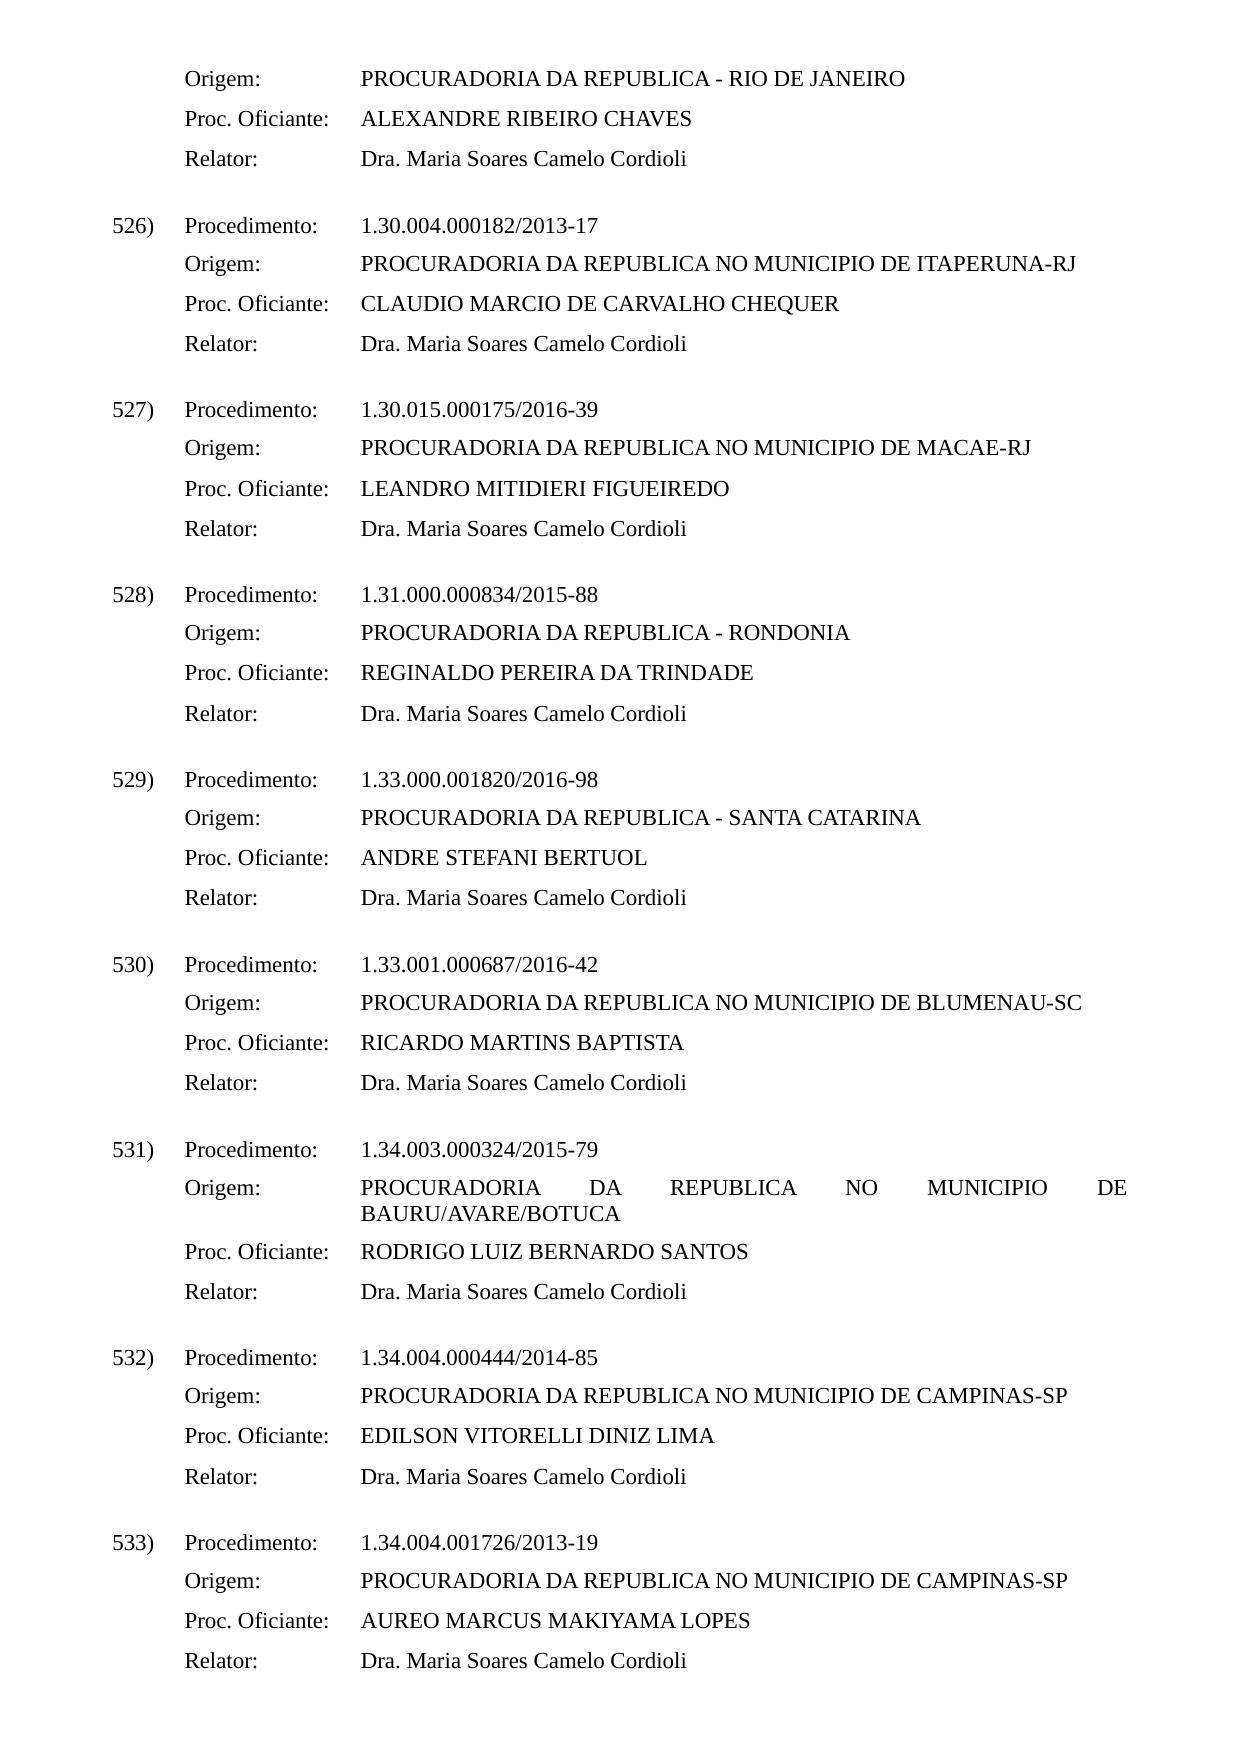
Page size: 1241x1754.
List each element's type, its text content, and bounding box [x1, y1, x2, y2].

table_cell LEANDRO MITIDIERI FIGUEIREDO [355, 469, 1134, 509]
table_cell RICARDO MARTINS BAPTISTA [355, 1023, 1134, 1063]
table_cell [106, 1232, 178, 1272]
table_cell [106, 284, 178, 324]
table_cell PROCURADORIA DA REPUBLICA NO MUNICIPIO DE MACAE-RJ [355, 429, 1134, 469]
table_cell Dra. Maria Soares Camelo Cordioli [355, 509, 1134, 549]
table_header Procedimento: [179, 391, 355, 429]
table_cell REGINALDO PEREIRA DA TRINDADE [355, 654, 1134, 694]
table_cell Origem: [179, 429, 355, 469]
table_cell Dra. Maria Soares Camelo Cordioli [355, 1272, 1134, 1312]
table_cell Origem: [179, 1377, 355, 1417]
table_cell [106, 1064, 178, 1104]
table_cell [106, 694, 178, 734]
table_header 530) [106, 945, 178, 983]
table_cell Dra. Maria Soares Camelo Cordioli [355, 140, 1134, 180]
table_cell [106, 983, 178, 1023]
table_cell RODRIGO LUIZ BERNARDO SANTOS [355, 1232, 1134, 1272]
table_cell Proc. Oficiante: [179, 839, 355, 879]
table_cell [106, 469, 178, 509]
table_cell Relator: [179, 509, 355, 549]
table_cell PROCURADORIA DA REPUBLICA NO MUNICIPIO DE ITAPERUNA-RJ [355, 244, 1134, 284]
table_header 1.33.000.001820/2016-98 [355, 760, 1134, 798]
table_cell ANDRE STEFANI BERTUOL [355, 839, 1134, 879]
table_cell Dra. Maria Soares Camelo Cordioli [355, 1064, 1134, 1104]
table_cell Proc. Oficiante: [179, 1417, 355, 1457]
table_cell Relator: [179, 1064, 355, 1104]
table_cell Origem: [179, 798, 355, 838]
table_cell PROCURADORIA DA REPUBLICA NO MUNICIPIO DE BAURU/AVARE/BOTUCA [355, 1168, 1134, 1232]
table_cell Dra. Maria Soares Camelo Cordioli [355, 879, 1134, 919]
table_header Procedimento: [179, 206, 355, 244]
table_cell Origem: [179, 244, 355, 284]
table_cell EDILSON VITORELLI DINIZ LIMA [355, 1417, 1134, 1457]
table_cell AUREO MARCUS MAKIYAMA LOPES [355, 1602, 1134, 1642]
table_header 527) [106, 391, 178, 429]
table_header 1.34.004.001726/2013-19 [355, 1524, 1134, 1561]
table_header Procedimento: [179, 1339, 355, 1377]
table_header 533) [106, 1524, 178, 1561]
table_cell [106, 59, 178, 99]
table_cell Relator: [179, 1642, 355, 1682]
table_cell PROCURADORIA DA REPUBLICA NO MUNICIPIO DE CAMPINAS-SP [355, 1561, 1134, 1602]
table_header 1.34.003.000324/2015-79 [355, 1130, 1134, 1168]
table_cell Proc. Oficiante: [179, 99, 355, 139]
table_cell Origem: [179, 614, 355, 654]
table_cell [106, 140, 178, 180]
table_cell Dra. Maria Soares Camelo Cordioli [355, 1642, 1134, 1682]
table_cell Relator: [179, 694, 355, 734]
table_cell [106, 1457, 178, 1497]
table_cell [106, 1561, 178, 1602]
table_header 1.30.004.000182/2013-17 [355, 206, 1134, 244]
table_cell [106, 1023, 178, 1063]
table_cell CLAUDIO MARCIO DE CARVALHO CHEQUER [355, 284, 1134, 324]
table_cell Proc. Oficiante: [179, 1602, 355, 1642]
table_cell [106, 324, 178, 364]
table_cell [106, 839, 178, 879]
table_cell Origem: [179, 1168, 355, 1232]
table_cell Proc. Oficiante: [179, 284, 355, 324]
table_cell PROCURADORIA DA REPUBLICA - RONDONIA [355, 614, 1134, 654]
table_cell Relator: [179, 324, 355, 364]
table_cell Proc. Oficiante: [179, 1232, 355, 1272]
table_header 528) [106, 576, 178, 613]
table_cell Origem: [179, 983, 355, 1023]
table_cell [106, 244, 178, 284]
table_header 1.34.004.000444/2014-85 [355, 1339, 1134, 1377]
table_cell Proc. Oficiante: [179, 654, 355, 694]
table_header Procedimento: [179, 1130, 355, 1168]
table_header 526) [106, 206, 178, 244]
table_cell [106, 1377, 178, 1417]
table_cell [106, 1168, 178, 1232]
table_header 1.31.000.000834/2015-88 [355, 576, 1134, 613]
table_header 529) [106, 760, 178, 798]
table_cell Dra. Maria Soares Camelo Cordioli [355, 324, 1134, 364]
table_header Procedimento: [179, 945, 355, 983]
table_cell [106, 1417, 178, 1457]
table_cell [106, 1272, 178, 1312]
table_cell PROCURADORIA DA REPUBLICA NO MUNICIPIO DE CAMPINAS-SP [355, 1377, 1134, 1417]
table_cell [106, 614, 178, 654]
table_cell Relator: [179, 879, 355, 919]
table_cell PROCURADORIA DA REPUBLICA - RIO DE JANEIRO [355, 59, 1134, 99]
table_cell PROCURADORIA DA REPUBLICA NO MUNICIPIO DE BLUMENAU-SC [355, 983, 1134, 1023]
table_cell Origem: [179, 59, 355, 99]
table_cell Proc. Oficiante: [179, 1023, 355, 1063]
table_cell Dra. Maria Soares Camelo Cordioli [355, 694, 1134, 734]
table_cell Dra. Maria Soares Camelo Cordioli [355, 1457, 1134, 1497]
table_cell Relator: [179, 1272, 355, 1312]
table_cell [106, 99, 178, 139]
table_header 532) [106, 1339, 178, 1377]
table_cell [106, 798, 178, 838]
table_header Procedimento: [179, 576, 355, 613]
table_cell ALEXANDRE RIBEIRO CHAVES [355, 99, 1134, 139]
table_header 1.33.001.000687/2016-42 [355, 945, 1134, 983]
table_cell Relator: [179, 140, 355, 180]
table_header Procedimento: [179, 1524, 355, 1561]
table_header 1.30.015.000175/2016-39 [355, 391, 1134, 429]
table_cell [106, 509, 178, 549]
table_header Procedimento: [179, 760, 355, 798]
table_cell [106, 1642, 178, 1682]
table_cell [106, 429, 178, 469]
table_cell [106, 879, 178, 919]
table_header 531) [106, 1130, 178, 1168]
table_cell Relator: [179, 1457, 355, 1497]
table_cell [106, 1602, 178, 1642]
table_cell PROCURADORIA DA REPUBLICA - SANTA CATARINA [355, 798, 1134, 838]
table_cell Proc. Oficiante: [179, 469, 355, 509]
table_cell Origem: [179, 1561, 355, 1602]
table_cell [106, 654, 178, 694]
